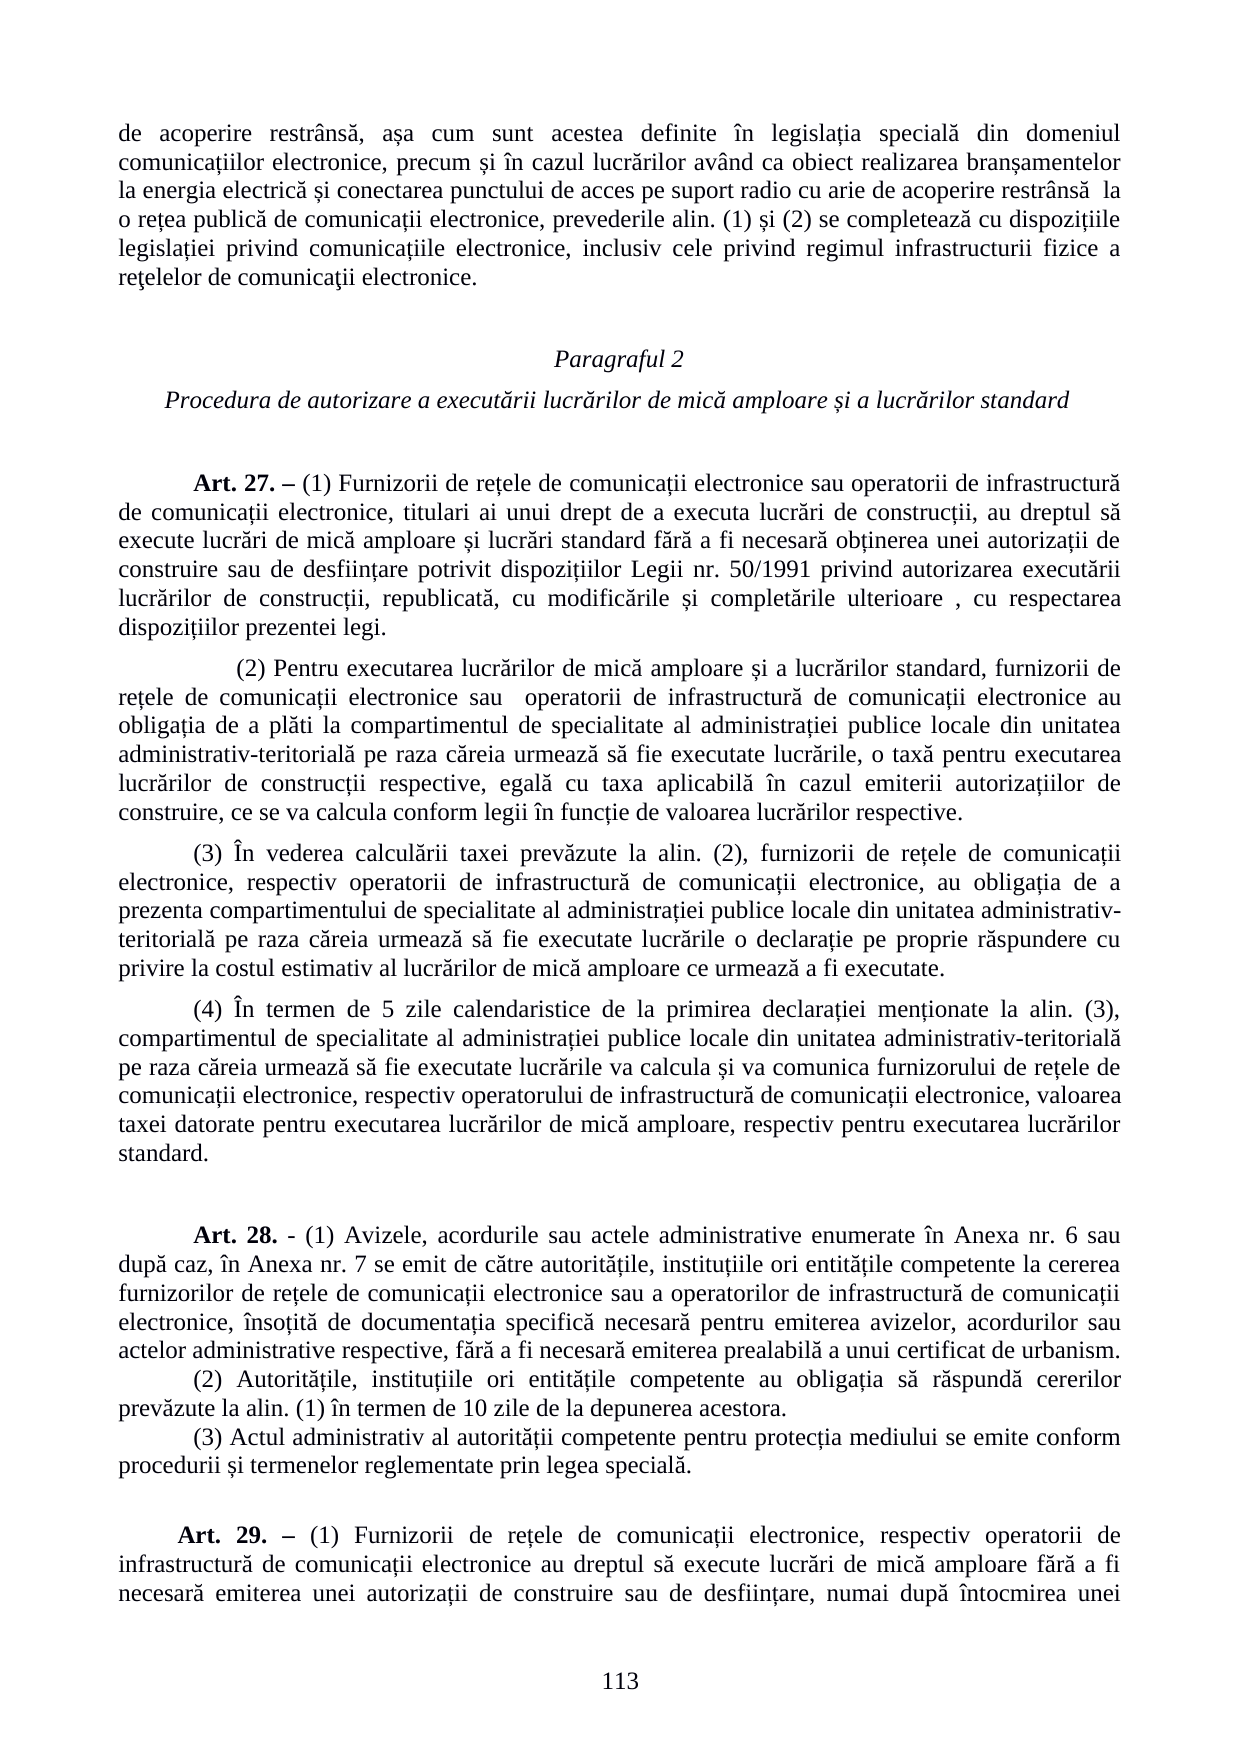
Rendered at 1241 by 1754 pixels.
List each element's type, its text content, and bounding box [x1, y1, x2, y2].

text (2) Autoritățile, instituțiile ori entitățile competente au obligația să răspundă cererilor prevăzute la alin. (1) în termen de 10 zile de la depunerea acestora. [118, 1364, 1122, 1422]
text Procedura de autorizare a executării lucrărilor de mică amploare și a lucrărilor standard [118, 386, 1122, 414]
text (3) Actul administrativ al autorității competente pentru protecția mediului se emite conform procedurii și termenelor reglementate prin legea specială. [118, 1422, 1122, 1479]
text (3) În vederea calculării taxei prevăzute la alin. (2), furnizorii de rețele de comunicații electronice, respectiv operatorii de infrastructură de comunicații electronice, au obligația de a prezenta compartimentului de specialitate al administrației publice locale din unitatea administrativ-teritorială pe raza căreia urmează să fie executate lucrările o declarație pe proprie răspundere cu privire la costul estimativ al lucrărilor de mică amploare ce urmează a fi executate. [118, 838, 1122, 982]
text de acoperire restrânsă, așa cum sunt acestea definite în legislația specială din domeniul comunicațiilor electronice, precum și în cazul lucrărilor având ca obiect realizarea branșamentelor la energia electrică și conectarea punctului de acces pe suport radio cu arie de acoperire restrânsă la o rețea publică de comunicații electronice, prevederile alin. (1) și (2) se completează cu dispozițiile legislației privind comunicațiile electronice, inclusiv cele privind regimul infrastructurii fizice a reţelelor de comunicaţii electronice. [118, 118, 1122, 291]
text (4) În termen de 5 zile calendaristice de la primirea declarației menționate la alin. (3), compartimentul de specialitate al administrației publice locale din unitatea administrativ-teritorială pe raza căreia urmează să fie executate lucrările va calcula și va comunica furnizorului de rețele de comunicații electronice, respectiv operatorului de infrastructură de comunicații electronice, valoarea taxei datorate pentru executarea lucrărilor de mică amploare, respectiv pentru executarea lucrărilor standard. [118, 994, 1122, 1167]
text (2) Pentru executarea lucrărilor de mică amploare și a lucrărilor standard, furnizorii de rețele de comunicații electronice sau operatorii de infrastructură de comunicații electronice au obligația de a plăti la compartimentul de specialitate al administrației publice locale din unitatea administrativ-teritorială pe raza căreia urmează să fie executate lucrările, o taxă pentru executarea lucrărilor de construcții respective, egală cu taxa aplicabilă în cazul emiterii autorizațiilor de construire, ce se va calcula conform legii în funcție de valoarea lucrărilor respective. [118, 653, 1122, 826]
text Art. 27. – (1) Furnizorii de rețele de comunicații electronice sau operatorii de infrastructură de comunicații electronice, titulari ai unui drept de a executa lucrări de construcții, au dreptul să execute lucrări de mică amploare și lucrări standard fără a fi necesară obținerea unei autorizații de construire sau de desființare potrivit dispozițiilor Legii nr. 50/1991 privind autorizarea executării lucrărilor de construcții, republicată, cu modificările și completările ulterioare , cu respectarea dispozițiilor prezentei legi. [118, 468, 1122, 641]
text Paragraful 2 [118, 344, 1122, 373]
text Art. 29. – (1) Furnizorii de rețele de comunicații electronice, respectiv operatorii de infrastructură de comunicații electronice au dreptul să execute lucrări de mică amploare fără a fi necesară emiterea unei autorizații de construire sau de desființare, numai după întocmirea unei [118, 1521, 1122, 1607]
text Art. 28. - (1) Avizele, acordurile sau actele administrative enumerate în Anexa nr. 6 sau după caz, în Anexa nr. 7 se emit de către autoritățile, instituțiile ori entitățile competente la cererea furnizorilor de rețele de comunicații electronice sau a operatorilor de infrastructură de comunicații electronice, însoțită de documentația specifică necesară pentru emiterea avizelor, acordurilor sau actelor administrative respective, fără a fi necesară emiterea prealabilă a unui certificat de urbanism. [118, 1221, 1122, 1364]
